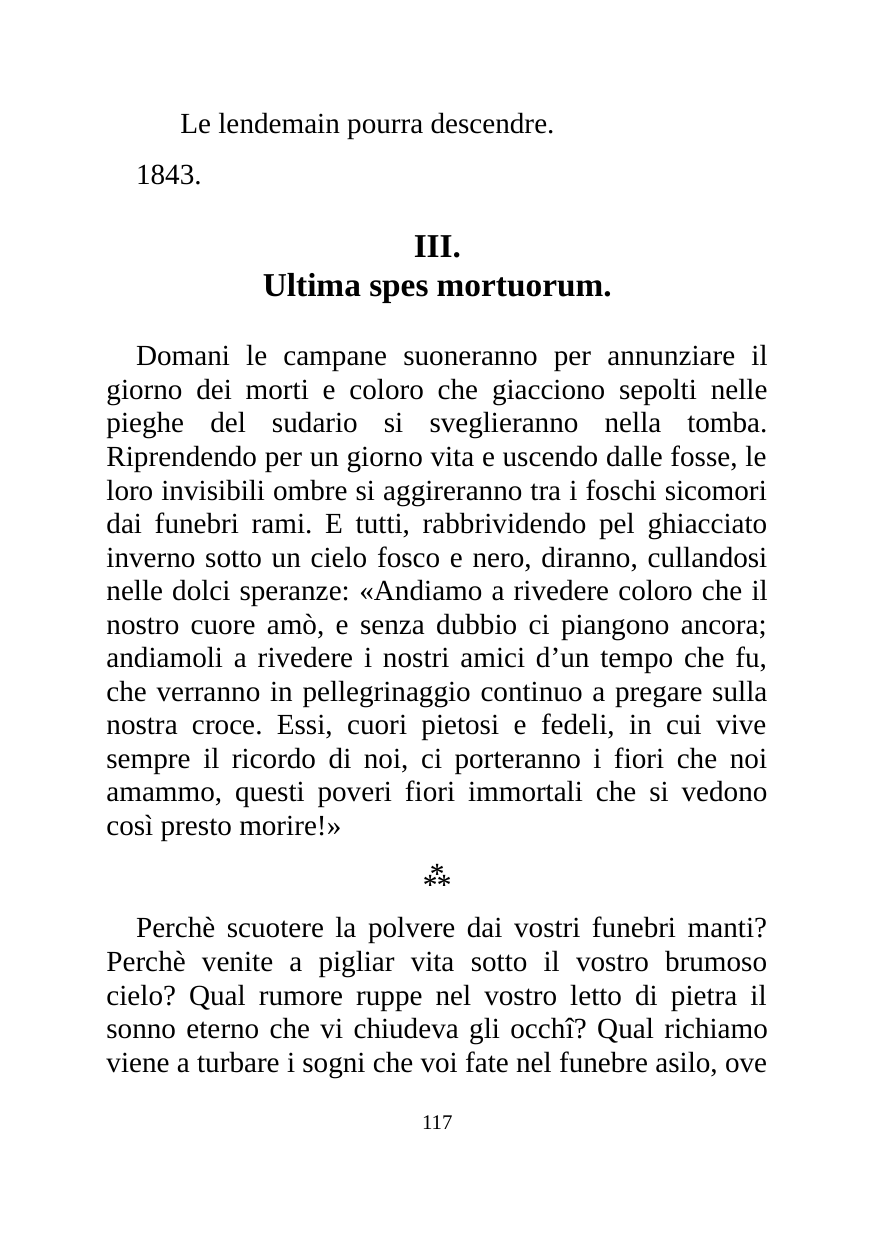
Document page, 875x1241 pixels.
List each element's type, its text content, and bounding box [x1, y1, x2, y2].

text Domani le campane suoneranno per annunziare il giorno dei morti e coloro che giacciono sepolti nelle pieghe del sudario si sveglieranno nella tomba. Riprendendo per un giorno vita e uscendo dalle fosse, le loro invisibili ombre si aggireranno tra i foschi sicomori dai funebri rami. E tutti, rabbrividendo pel ghiacciato inverno sotto un cielo fosco e nero, diranno, cullandosi nelle dolci speranze: «Andiamo a rivedere coloro che il nostro cuore amò, e senza dubbio ci piangono ancora; andiamoli a rivedere i nostri amici d’un tempo che fu, che verranno in pellegrinaggio continuo a pregare sulla nostra croce. Essi, cuori pietosi e fedeli, in cui vive sempre il ricordo di noi, ci porteranno i fiori che noi amammo, questi poveri fiori immortali che si vedono così presto morire!» [106, 338, 768, 842]
text ⁂ [106, 859, 768, 893]
text Perchè scuotere la polvere dai vostri funebri manti? Perchè venite a pigliar vita sotto il vostro brumoso cielo? Qual rumore ruppe nel vostro letto di pietra il sonno eterno che vi chiudeva gli occhî? Qual richiamo viene a turbare i sogni che voi fate nel funebre asilo, ove [106, 911, 768, 1078]
text Le lendemain pourra descendre. [106, 106, 768, 140]
subtitle III. Ultima spes mortuorum. [106, 226, 768, 303]
text 1843. [106, 157, 768, 191]
